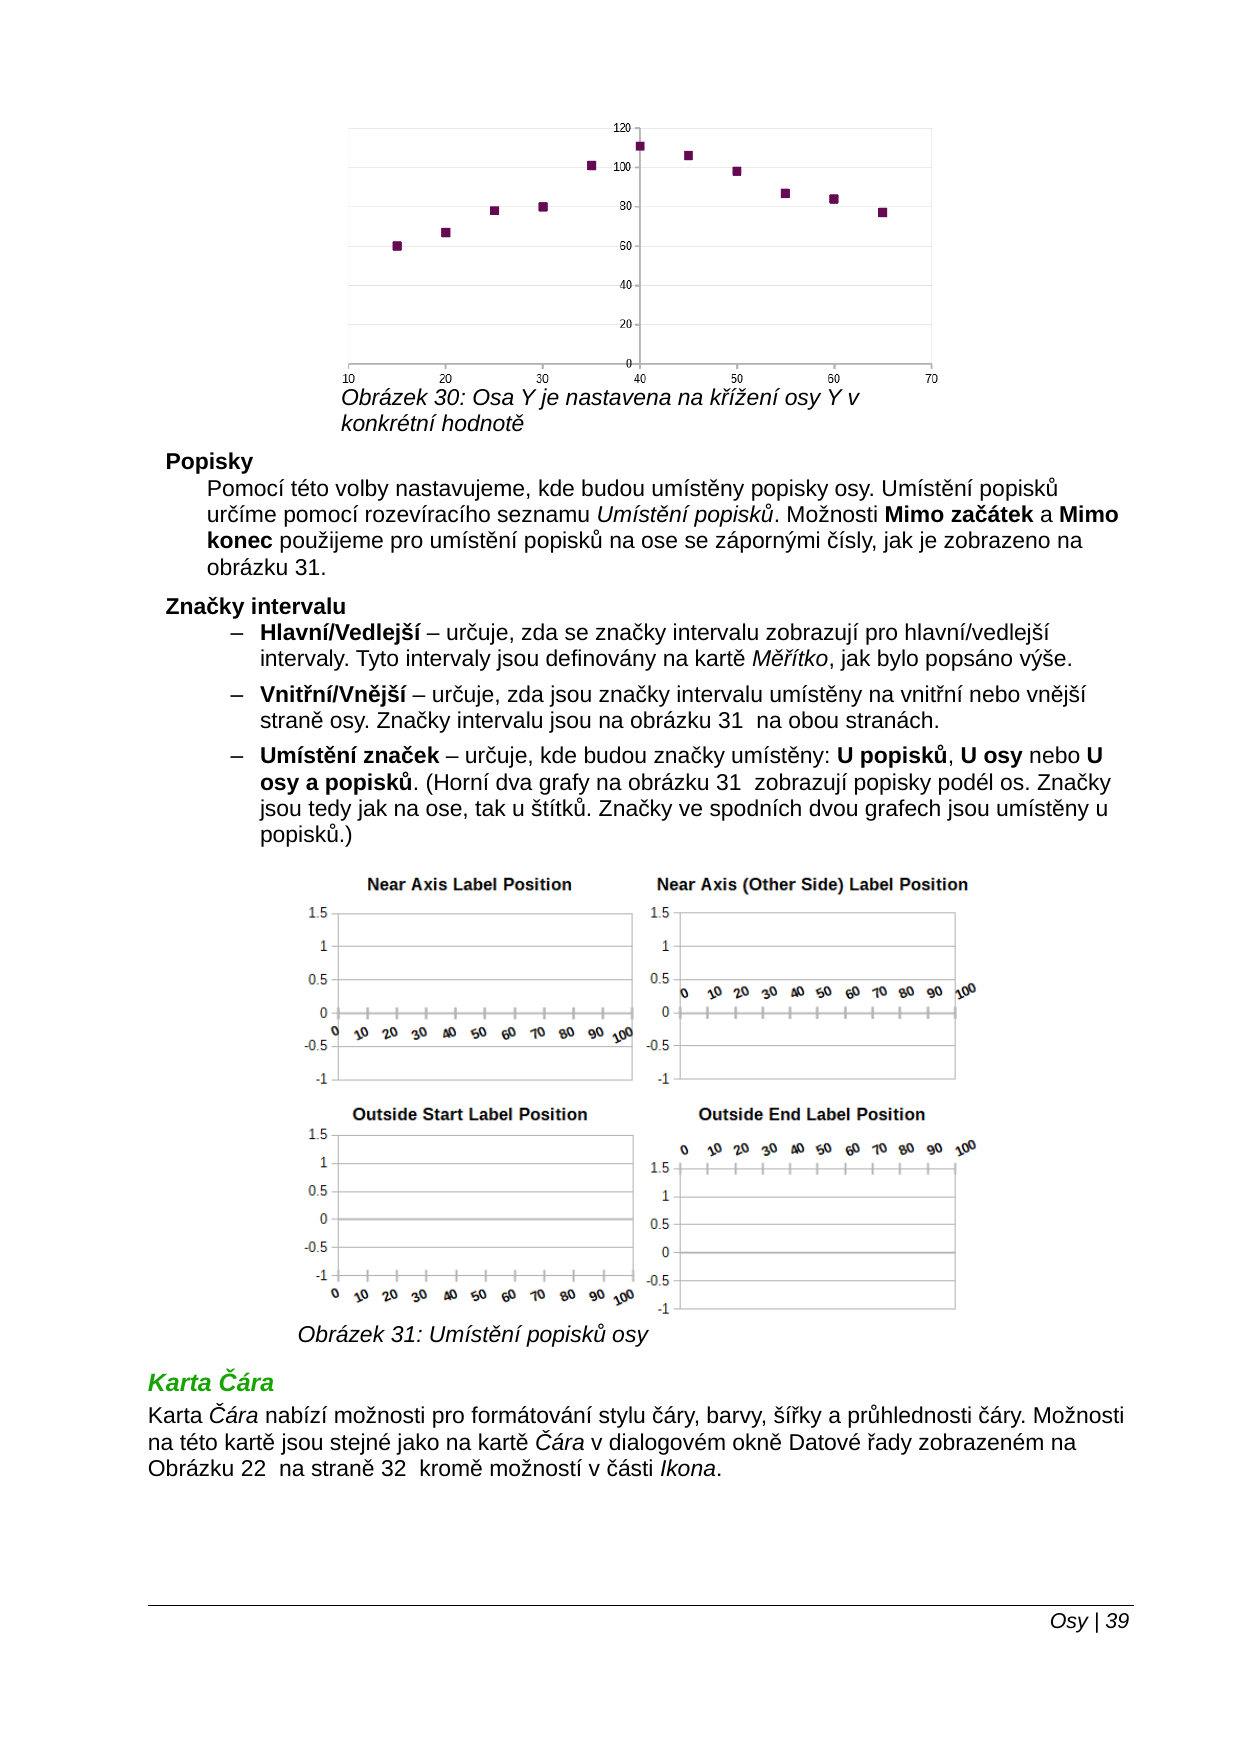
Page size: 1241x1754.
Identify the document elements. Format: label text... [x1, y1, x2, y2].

text Popisky [165, 448, 1134, 475]
list Umístění značek – určuje, kde budou značky umístěny: U popisků, U osy nebo U osy a popisků. (Horní dva grafy na obrázku 31 zobrazují popisky podél os. Značky jsou tedy jak na ose, tak u štítků. Značky ve spodních dvou grafech jsou umístěny u popisků.) [230, 742, 1134, 847]
list Vnitřní/Vnější – určuje, zda jsou značky intervalu umístěny na vnitřní nebo vnější straně osy. Značky intervalu jsou na obrázku 31 na obou stranách. [230, 681, 1134, 733]
picture [297, 859, 985, 1321]
text Obrázek 31: Umístění popisků osy [297, 1321, 984, 1347]
text Značky intervalu [165, 593, 1134, 619]
text Karta Čára nabízí možnosti pro formátování stylu čáry, barvy, šířky a průhlednosti čáry. Možnosti na této kartě jsou stejné jako na kartě Čára v dialogovém okně Datové řady zobrazeném na Obrázku 22 na straně 30 kromě možností v části Ikona. [148, 1402, 1134, 1481]
list Hlavní/Vedlejší – určuje, zda se značky intervalu zobrazují pro hlavní/vedlejší intervaly. Tyto intervaly jsou definovány na kartě Měřítko, jak bylo popsáno výše. [230, 619, 1134, 672]
picture [340, 118, 941, 384]
text Obrázek 30: Osa Y je nastavena na křížení osy Y v konkrétní hodnotě [341, 384, 941, 436]
subtitle Karta Čára [148, 1368, 1134, 1396]
text Pomocí této volby nastavujeme, kde budou umístěny popisky osy. Umístění popisků určíme pomocí rozevíracího seznamu Umístění popisků. Možnosti Mimo začátek a Mimo konec použijeme pro umístění popisků na ose se zápornými čísly, jak je zobrazeno na obrázku 31. [207, 475, 1134, 580]
